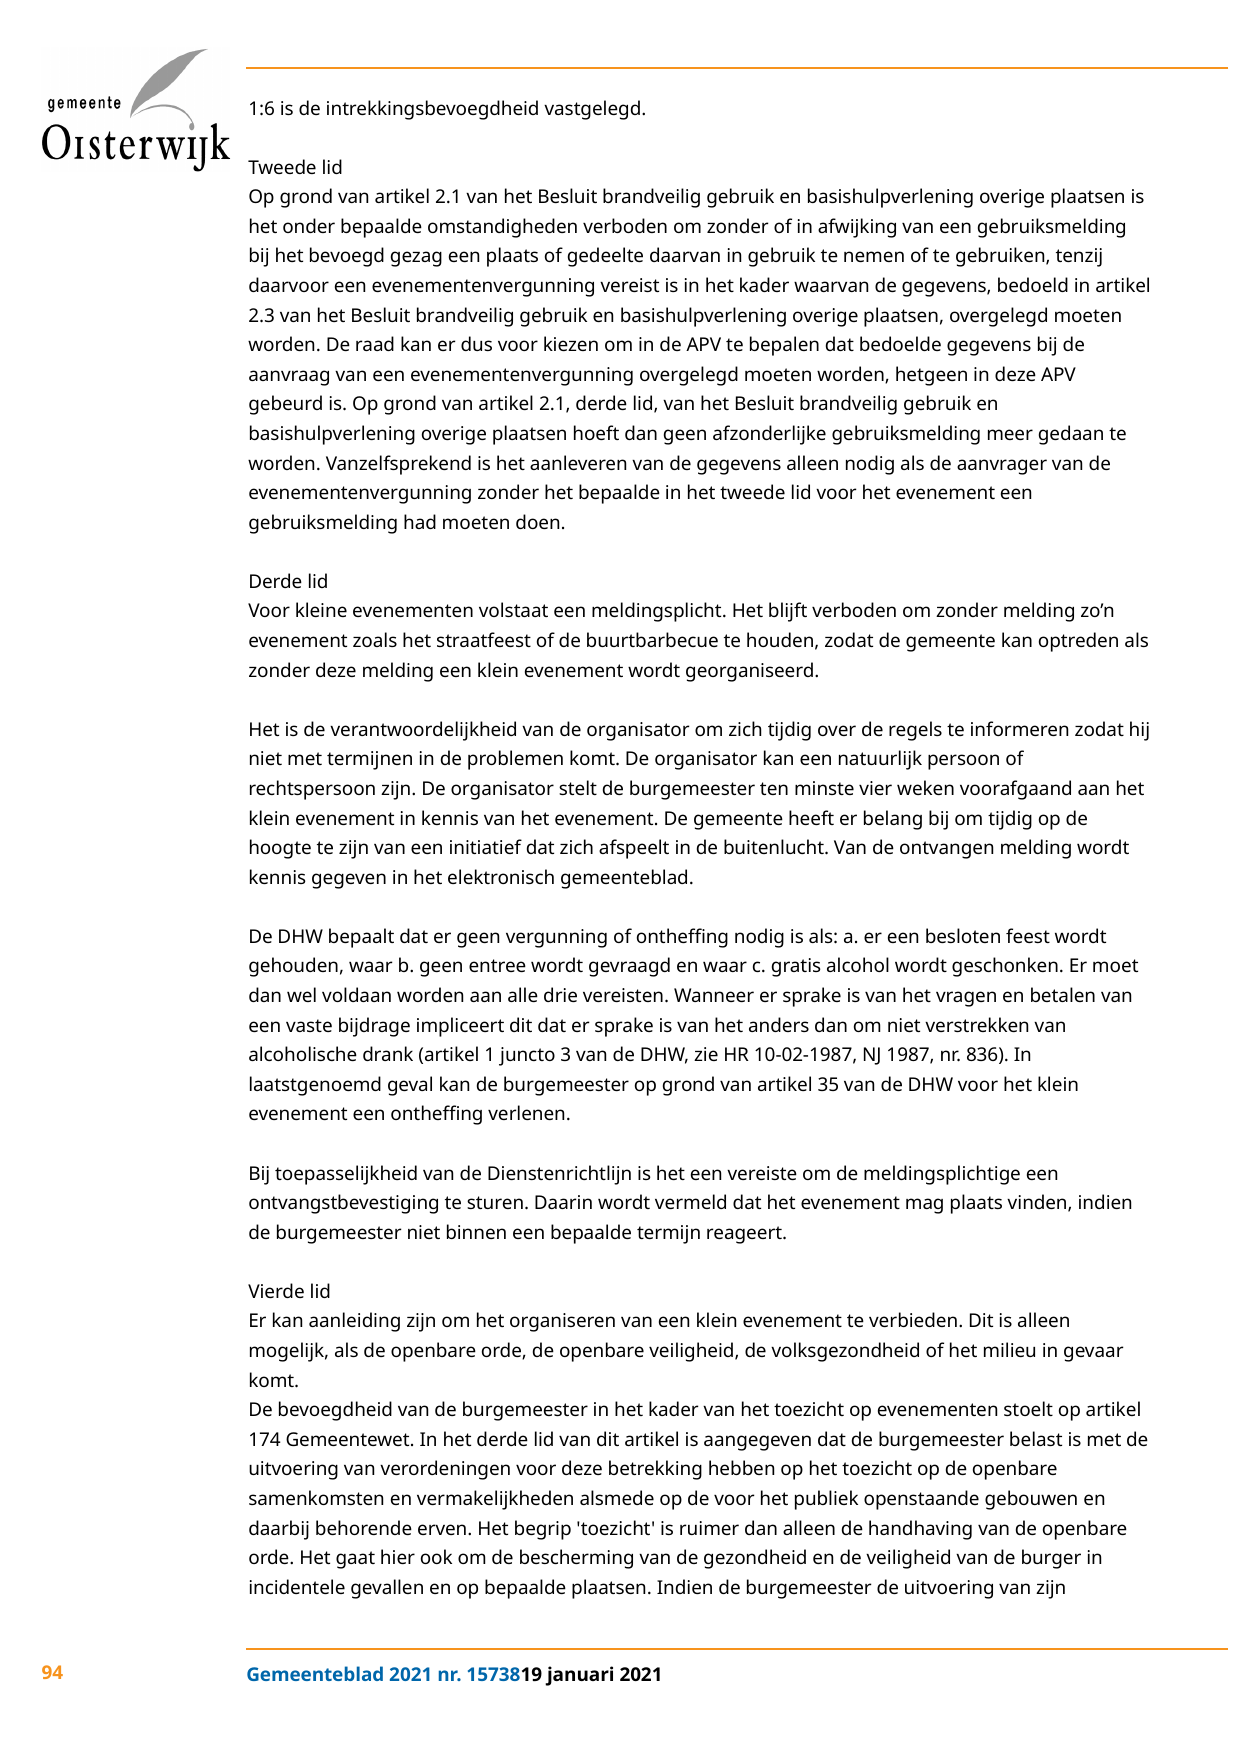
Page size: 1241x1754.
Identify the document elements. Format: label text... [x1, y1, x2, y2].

text Derde lid [248, 568, 1152, 594]
text Op grond van artikel 2.1 van het Besluit brandveilig gebruik en basishulpverlening overige plaatsen is het onder bepaalde omstandigheden verboden om zonder of in afwijking van een gebruiksmelding bij het bevoegd gezag een plaats of gedeelte daarvan in gebruik te nemen of te gebruiken, tenzij daarvoor een evenementenvergunning vereist is in het kader waarvan de gegevens, bedoeld in artikel 2.3 van het Besluit brandveilig gebruik en basishulpverlening overige plaatsen, overgelegd moeten worden. De raad kan er dus voor kiezen om in de APV te bepalen dat bedoelde gegevens bij de aanvraag van een evenementenvergunning overgelegd moeten worden, hetgeen in deze APV gebeurd is. Op grond van artikel 2.1, derde lid, van het Besluit brandveilig gebruik en basishulpverlening overige plaatsen hoeft dan geen afzonderlijke gebruiksmelding meer gedaan te worden. Vanzelfsprekend is het aanleveren van de gegevens alleen nodig als de aanvrager van de evenementenvergunning zonder het bepaalde in het tweede lid voor het evenement een gebruiksmelding had moeten doen. [248, 183, 1152, 535]
text Bij toepasselijkheid van de Dienstenrichtlijn is het een vereiste om de meldingsplichtige een ontvangstbevestiging te sturen. Daarin wordt vermeld dat het evenement mag plaats vinden, indien de burgemeester niet binnen een bepaalde termijn reageert. [248, 1160, 1152, 1245]
text Tweede lid [248, 154, 1152, 180]
text Vierde lid [248, 1278, 1152, 1304]
picture [41, 47, 231, 172]
text De bevoegdheid van de burgemeester in het kader van het toezicht op evenementen stoelt op artikel 174 Gemeentewet. In het derde lid van dit artikel is aangegeven dat de burgemeester belast is met de uitvoering van verordeningen voor deze betrekking hebben op het toezicht op de openbare samenkomsten en vermakelijkheden alsmede op de voor het publiek openstaande gebouwen en daarbij behorende erven. Het begrip 'toezicht' is ruimer dan alleen de handhaving van de openbare orde. Het gaat hier ook om de bescherming van de gezondheid en de veiligheid van de burger in incidentele gevallen en op bepaalde plaatsen. Indien de burgemeester de uitvoering van zijn [248, 1396, 1152, 1600]
text De DHW bepaalt dat er geen vergunning of ontheffing nodig is als: a. er een besloten feest wordt gehouden, waar b. geen entree wordt gevraagd en waar c. gratis alcohol wordt geschonken. Er moet dan wel voldaan worden aan alle drie vereisten. Wanneer er sprake is van het vragen en betalen van een vaste bijdrage impliceert dit dat er sprake is van het anders dan om niet verstrekken van alcoholische drank (artikel 1 juncto 3 van de DHW, zie HR 10-02-1987, NJ 1987, nr. 836). In laatstgenoemd geval kan de burgemeester op grond van artikel 35 van de DHW voor het klein evenement een ontheffing verlenen. [248, 923, 1152, 1126]
text 1:6 is de intrekkingsbevoegdheid vastgelegd. [248, 95, 1152, 121]
text Er kan aanleiding zijn om het organiseren van een klein evenement te verbieden. Dit is alleen mogelijk, als de openbare orde, de openbare veiligheid, de volksgezondheid of het milieu in gevaar komt. [248, 1308, 1152, 1393]
text Het is de verantwoordelijkheid van de organisator om zich tijdig over de regels te informeren zodat hij niet met termijnen in de problemen komt. De organisator kan een natuurlijk persoon of rechtspersoon zijn. De organisator stelt de burgemeester ten minste vier weken voorafgaand aan het klein evenement in kennis van het evenement. De gemeente heeft er belang bij om tijdig op de hoogte te zijn van een initiatief dat zich afspeelt in de buitenlucht. Van de ontvangen melding wordt kennis gegeven in het elektronisch gemeenteblad. [248, 716, 1152, 890]
text Voor kleine evenementen volstaat een meldingsplicht. Het blijft verboden om zonder melding zo’n evenement zoals het straatfeest of de buurtbarbecue te houden, zodat de gemeente kan optreden als zonder deze melding een klein evenement wordt georganiseerd. [248, 598, 1152, 683]
